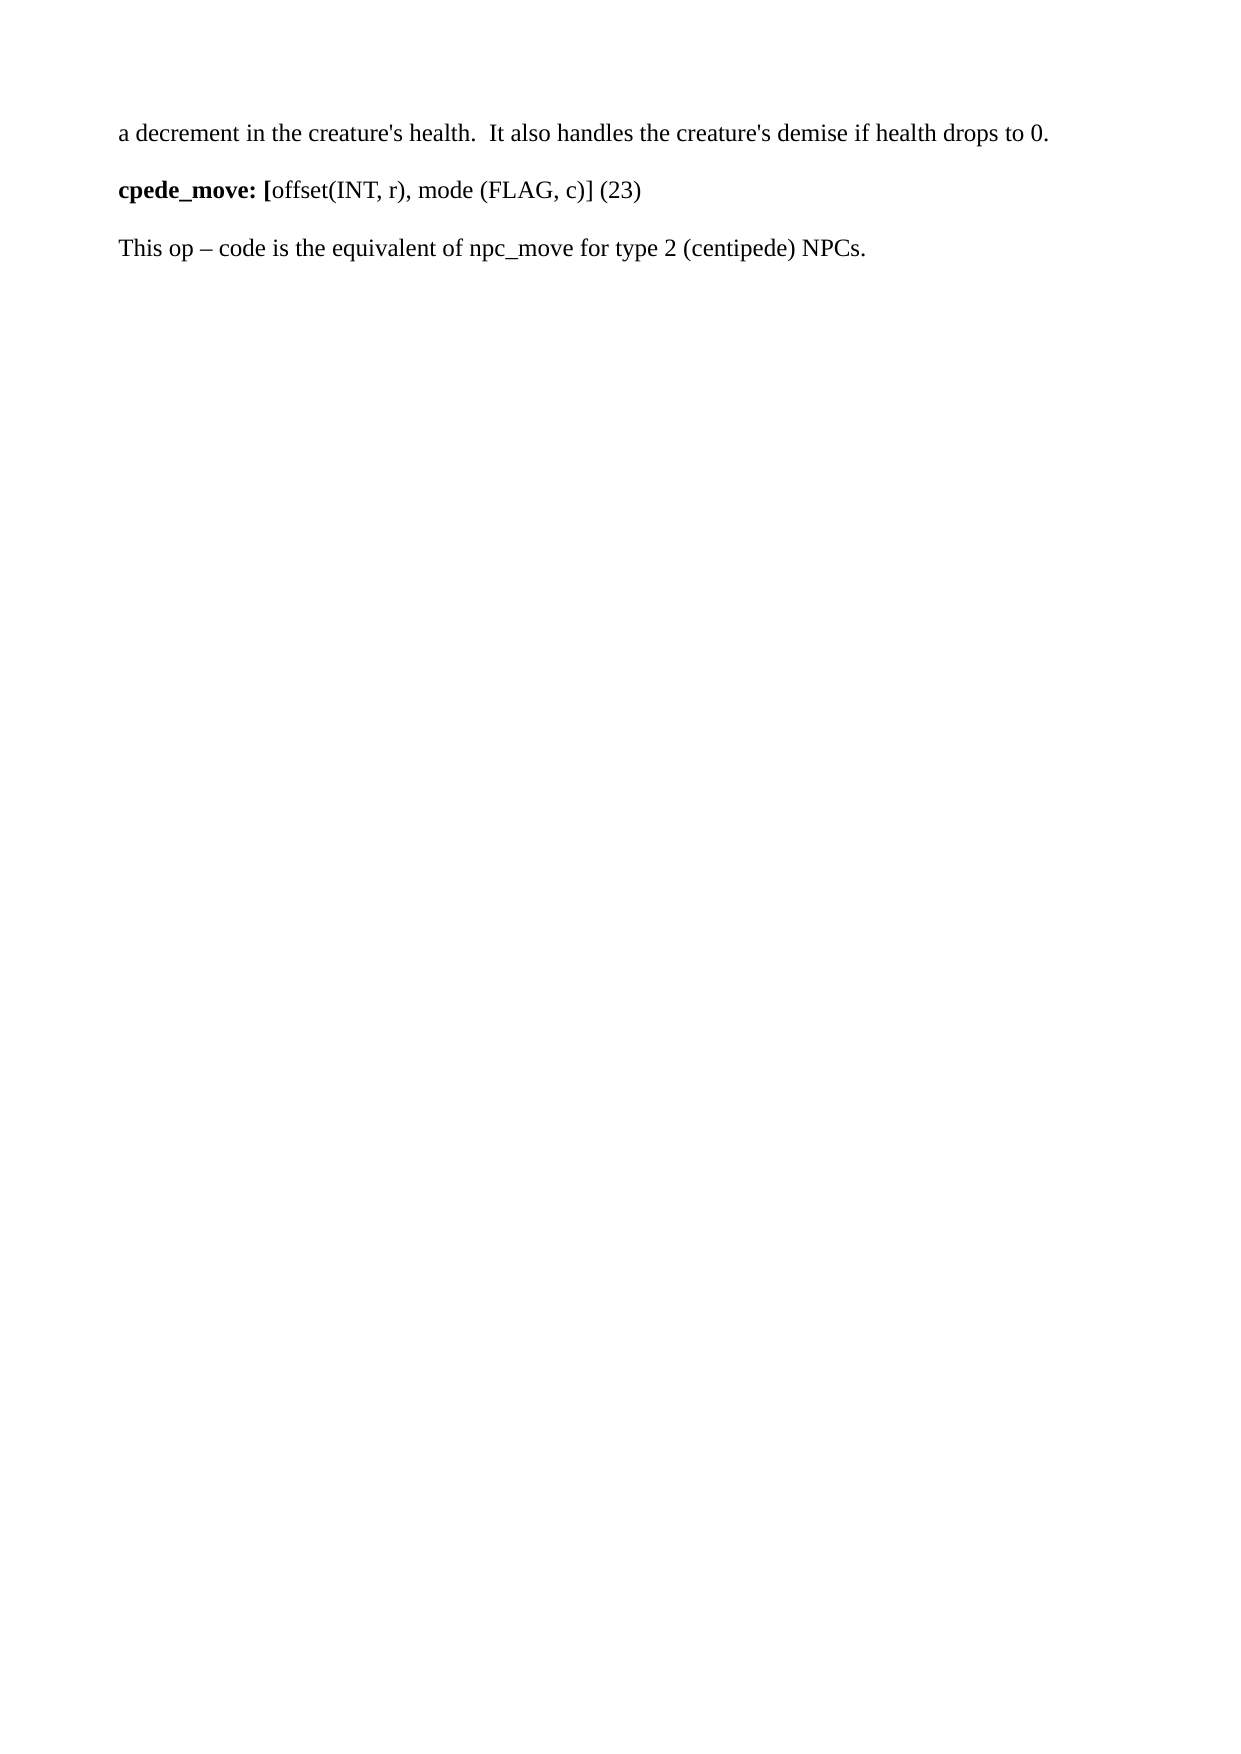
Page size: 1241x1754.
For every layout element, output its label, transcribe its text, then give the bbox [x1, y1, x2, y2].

text This op – code is the equivalent of npc_move for type 2 (centipede) NPCs. [118, 233, 1122, 262]
text a decrement in the creature's health. It also handles the creature's demise if health drops to 0. [118, 118, 1122, 147]
text cpede_move: [offset(INT, r), mode (FLAG, c)] (23) [118, 176, 1122, 204]
